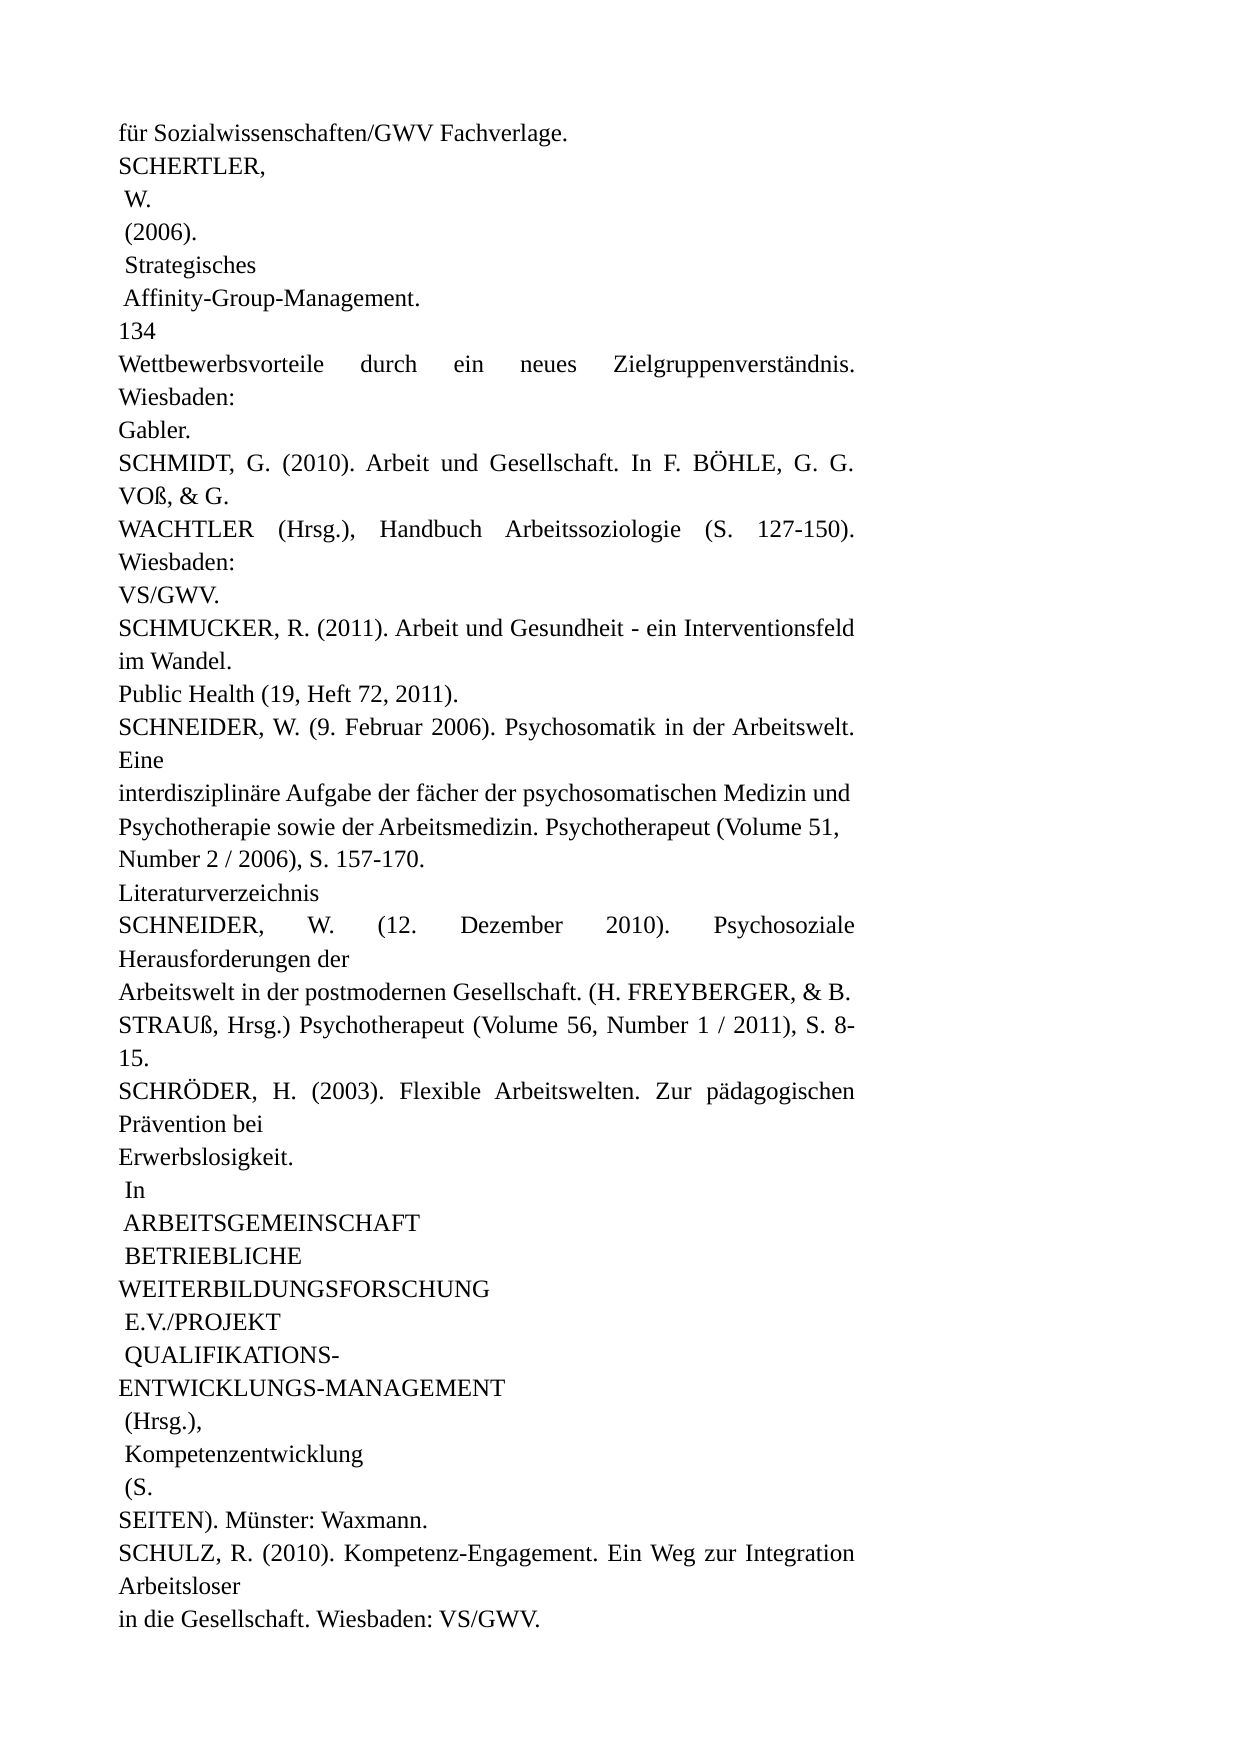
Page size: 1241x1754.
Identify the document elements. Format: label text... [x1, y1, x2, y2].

text Gabler. [118, 415, 856, 444]
text STRAUß, Hrsg.) Psychotherapeut (Volume 56, Number 1 / 2011), S. 8-15. [118, 1010, 856, 1071]
text BETRIEBLICHE [118, 1241, 856, 1269]
text In [118, 1175, 856, 1203]
text QUALIFIKATIONS- [118, 1340, 856, 1369]
text Psychotherapie sowie der Arbeitsmedizin. Psychotherapeut (Volume 51, [118, 812, 856, 840]
text SCHNEIDER, W. (9. Februar 2006). Psychosomatik in der Arbeitswelt. Eine [118, 712, 856, 774]
text E.V./PROJEKT [118, 1307, 856, 1336]
text für Sozialwissenschaften/GWV Fachverlage. [118, 118, 856, 147]
text (S. [118, 1472, 856, 1501]
text Affinity-Group-Management. [118, 283, 856, 312]
text SCHULZ, R. (2010). Kompetenz-Engagement. Ein Weg zur Integration Arbeitsloser [118, 1538, 856, 1600]
text W. [118, 184, 856, 213]
text SCHMUCKER, R. (2011). Arbeit und Gesundheit - ein Interventionsfeld im Wandel. [118, 613, 856, 675]
text VS/GWV. [118, 580, 856, 609]
text Strategisches [118, 250, 856, 279]
text interdisziplinäre Aufgabe der fächer der psychosomatischen Medizin und [118, 778, 856, 807]
text WEITERBILDUNGSFORSCHUNG [118, 1274, 856, 1303]
text SCHNEIDER, W. (12. Dezember 2010). Psychosoziale Herausforderungen der [118, 911, 856, 972]
text Arbeitswelt in der postmodernen Gesellschaft. (H. FREYBERGER, & B. [118, 977, 856, 1005]
text WACHTLER (Hrsg.), Handbuch Arbeitssoziologie (S. 127-150). Wiesbaden: [118, 514, 856, 576]
text (Hrsg.), [118, 1406, 856, 1435]
text ARBEITSGEMEINSCHAFT [118, 1208, 856, 1237]
text in die Gesellschaft. Wiesbaden: VS/GWV. [118, 1604, 856, 1633]
text Kompetenzentwicklung [118, 1439, 856, 1468]
text SCHMIDT, G. (2010). Arbeit und Gesellschaft. In F. BÖHLE, G. G. VOß, & G. [118, 448, 856, 510]
text 134 [118, 316, 856, 345]
text (2006). [118, 217, 856, 246]
text SCHRÖDER, H. (2003). Flexible Arbeitswelten. Zur pädagogischen Prävention bei [118, 1076, 856, 1137]
text Literaturverzeichnis [118, 878, 856, 906]
text Wettbewerbsvorteile durch ein neues Zielgruppenverständnis. Wiesbaden: [118, 349, 856, 411]
text Public Health (19, Heft 72, 2011). [118, 679, 856, 708]
text SCHERTLER, [118, 151, 856, 180]
text ENTWICKLUNGS-MANAGEMENT [118, 1373, 856, 1402]
text Number 2 / 2006), S. 157-170. [118, 844, 856, 873]
text Erwerbslosigkeit. [118, 1142, 856, 1171]
text SEITEN). Münster: Waxmann. [118, 1505, 856, 1534]
